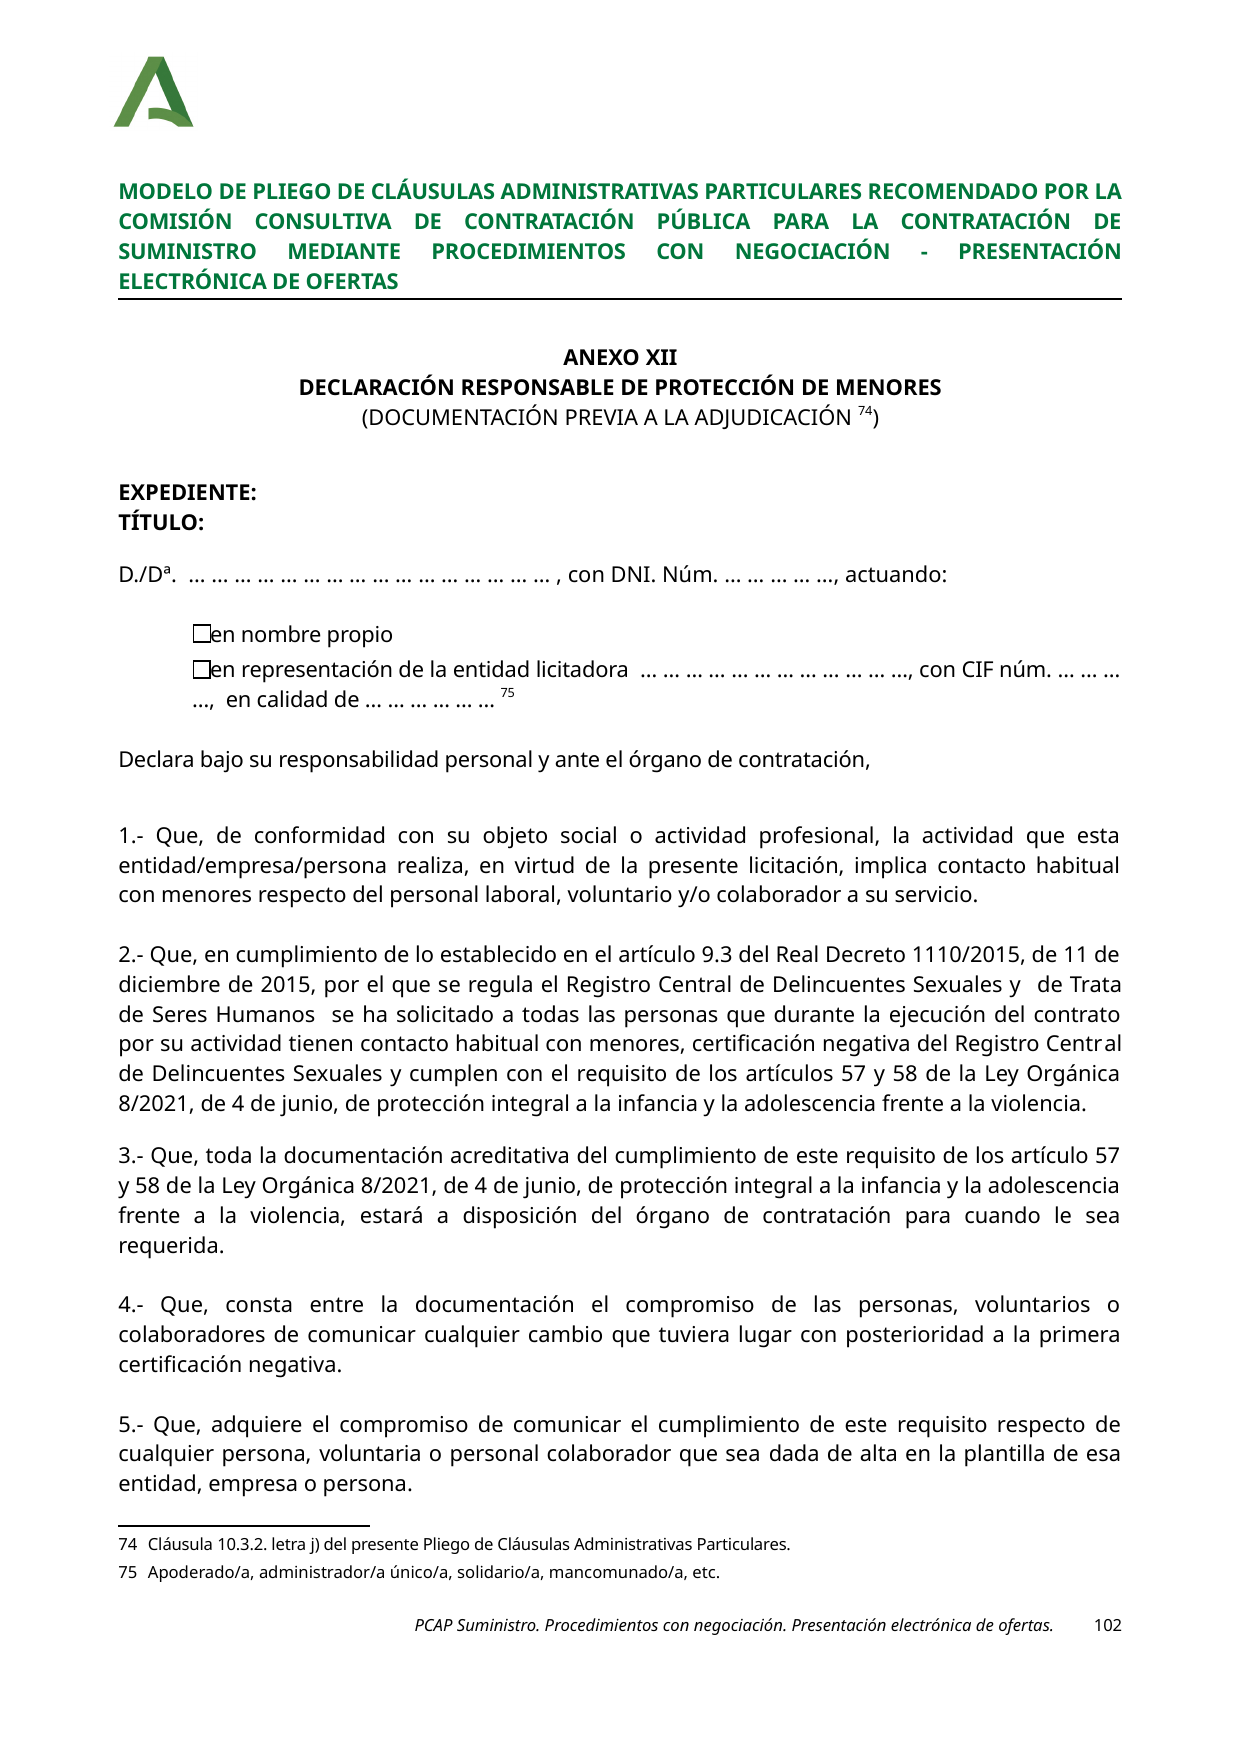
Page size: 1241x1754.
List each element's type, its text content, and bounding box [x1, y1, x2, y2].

text 4.- Que, consta entre la documentación el compromiso de las personas, voluntarios o colaboradores de comunicar cualquier cambio que tuviera lugar con posterioridad a la primera certificación negativa. [118, 1289, 1122, 1379]
text DECLARACIÓN RESPONSABLE DE PROTECCIÓN DE MENORES [118, 372, 1122, 402]
picture [109, 52, 198, 131]
text en nombre propio [192, 619, 1122, 648]
text (DOCUMENTACIÓN PREVIA A LA ADJUDICACIÓN ) [118, 402, 1122, 431]
text Apoderado/a, administrador/a único/a, solidario/a, mancomunado/a, etc. [118, 1561, 1122, 1584]
text 3.- Que, toda la documentación acreditativa del cumplimiento de este requisito de los artículo 57 y 58 de la Ley Orgánica 8/2021, de 4 de junio, de protección integral a la infancia y la adolescencia frente a la violencia, estará a disposición del órgano de contratación para cuando le sea requerida. [118, 1140, 1122, 1259]
text Declara bajo su responsabilidad personal y ante el órgano de contratación, [118, 744, 1122, 774]
text D./Dª. … … … … … … … … … … … … … … … … , con DNI. Núm. … … … … …, actuando: [118, 559, 1122, 589]
text MODELO DE PLIEGO DE CLÁUSULAS ADMINISTRATIVAS PARTICULARES RECOMENDADO POR LA COMISIÓN CONSULTIVA DE CONTRATACIÓN PÚBLICA PARA LA CONTRATACIÓN DE SUMINISTRO MEDIANTE PROCEDIMIENTOS CON NEGOCIACIÓN - PRESENTACIÓN ELECTRÓNICA DE OFERTAS [118, 176, 1122, 298]
text en representación de la entidad licitadora … … … … … … … … … … … …, con CIF núm. … … … …, en calidad de … … … … … … [192, 654, 1122, 714]
text EXPEDIENTE: [118, 477, 1122, 507]
text 2.- Que, en cumplimiento de lo establecido en el artículo 9.3 del Real Decreto 1110/2015, de 11 de diciembre de 2015, por el que se regula el Registro Central de Delincuentes Sexuales y de Trata de Seres Humanos se ha solicitado a todas las personas que durante la ejecución del contrato por su actividad tienen contacto habitual con menores, certificación negativa del Registro Central de Delincuentes Sexuales y cumplen con el requisito de los artículos 57 y 58 de la Ley Orgánica 8/2021, de 4 de junio, de protección integral a la infancia y la adolescencia frente a la violencia. [118, 939, 1122, 1118]
text Cláusula 10.3.2. letra j) del presente Pliego de Cláusulas Administrativas Particulares. [118, 1532, 1122, 1555]
text TÍTULO: [118, 507, 1122, 536]
text 1.- Que, de conformidad con su objeto social o actividad profesional, la actividad que esta entidad/empresa/persona realiza, en virtud de la presente licitación, implica contacto habitual con menores respecto del personal laboral, voluntario y/o colaborador a su servicio. [118, 820, 1122, 909]
text ANEXO XII [118, 342, 1122, 372]
text 5.- Que, adquiere el compromiso de comunicar el cumplimiento de este requisito respecto de cualquier persona, voluntaria o personal colaborador que sea dada de alta en la plantilla de esa entidad, empresa o persona. [118, 1408, 1122, 1498]
